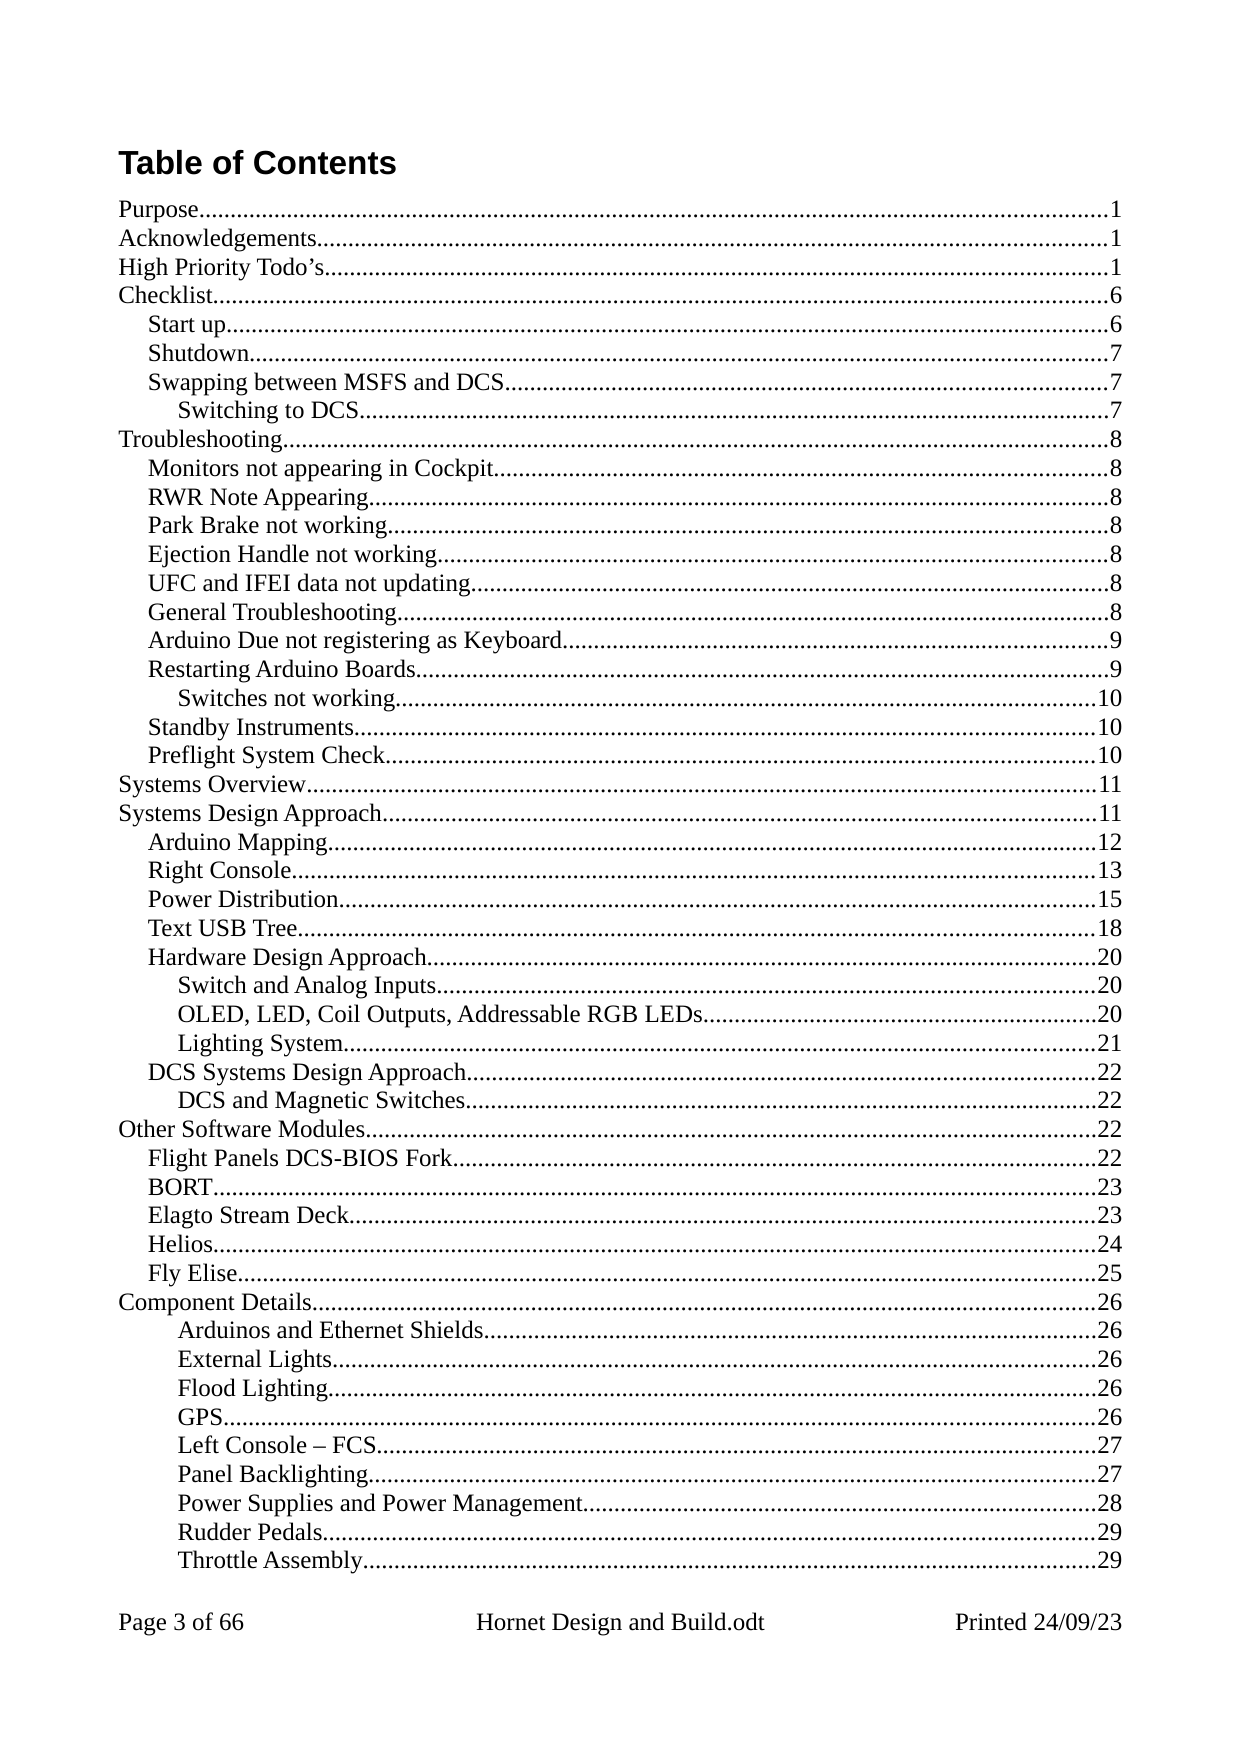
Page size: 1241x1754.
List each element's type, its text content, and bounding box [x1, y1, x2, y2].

text Other Software Modules 22 [118, 1114, 1122, 1143]
text Switching to DCS 7 [177, 395, 1122, 424]
text Park Brake not working 8 [148, 510, 1122, 539]
subtitle Table of Contents [118, 143, 1122, 182]
text Swapping between MSFS and DCS 7 [148, 367, 1122, 395]
text Fly Elise 25 [148, 1258, 1122, 1287]
text Helios 24 [148, 1229, 1122, 1258]
text Switch and Analog Inputs 20 [177, 970, 1122, 999]
text BORT 23 [148, 1172, 1122, 1200]
text Text USB Tree 18 [148, 913, 1122, 942]
text GPS 26 [177, 1402, 1122, 1430]
text Lighting System 21 [177, 1028, 1122, 1057]
text Hardware Design Approach 20 [148, 942, 1122, 970]
text Power Supplies and Power Management 28 [177, 1488, 1122, 1517]
text Checklist 6 [118, 280, 1122, 309]
text RWR Note Appearing 8 [148, 482, 1122, 510]
text Systems Overview 11 [118, 769, 1122, 798]
text OLED, LED, Coil Outputs, Addressable RGB LEDs 20 [177, 999, 1122, 1028]
text Arduino Mapping 12 [148, 827, 1122, 855]
text Panel Backlighting 27 [177, 1459, 1122, 1488]
text Arduinos and Ethernet Shields 26 [177, 1315, 1122, 1344]
text High Priority Todo’s 1 [118, 252, 1122, 280]
text Restarting Arduino Boards 9 [148, 654, 1122, 683]
text Systems Design Approach 11 [118, 798, 1122, 827]
text Throttle Assembly 29 [177, 1545, 1122, 1574]
text Left Console – FCS 27 [177, 1430, 1122, 1459]
text Flight Panels DCS-BIOS Fork 22 [148, 1143, 1122, 1172]
text Preflight System Check 10 [148, 740, 1122, 769]
text Power Distribution 15 [148, 884, 1122, 913]
text Ejection Handle not working 8 [148, 539, 1122, 568]
text Switches not working 10 [177, 683, 1122, 712]
text Rudder Pedals 29 [177, 1517, 1122, 1545]
text DCS Systems Design Approach 22 [148, 1057, 1122, 1085]
text Shutdown 7 [148, 338, 1122, 367]
text Purpose 1 [118, 194, 1122, 223]
text General Troubleshooting 8 [148, 597, 1122, 625]
text Right Console 13 [148, 855, 1122, 884]
text Troubleshooting 8 [118, 424, 1122, 453]
text Start up 6 [148, 309, 1122, 338]
text Standby Instruments 10 [148, 712, 1122, 740]
text External Lights 26 [177, 1344, 1122, 1373]
text Arduino Due not registering as Keyboard 9 [148, 625, 1122, 654]
text Acknowledgements 1 [118, 223, 1122, 252]
text Monitors not appearing in Cockpit 8 [148, 453, 1122, 482]
text Elagto Stream Deck 23 [148, 1200, 1122, 1229]
text Component Details 26 [118, 1287, 1122, 1315]
text Flood Lighting 26 [177, 1373, 1122, 1402]
text DCS and Magnetic Switches 22 [177, 1085, 1122, 1114]
text UFC and IFEI data not updating 8 [148, 568, 1122, 597]
